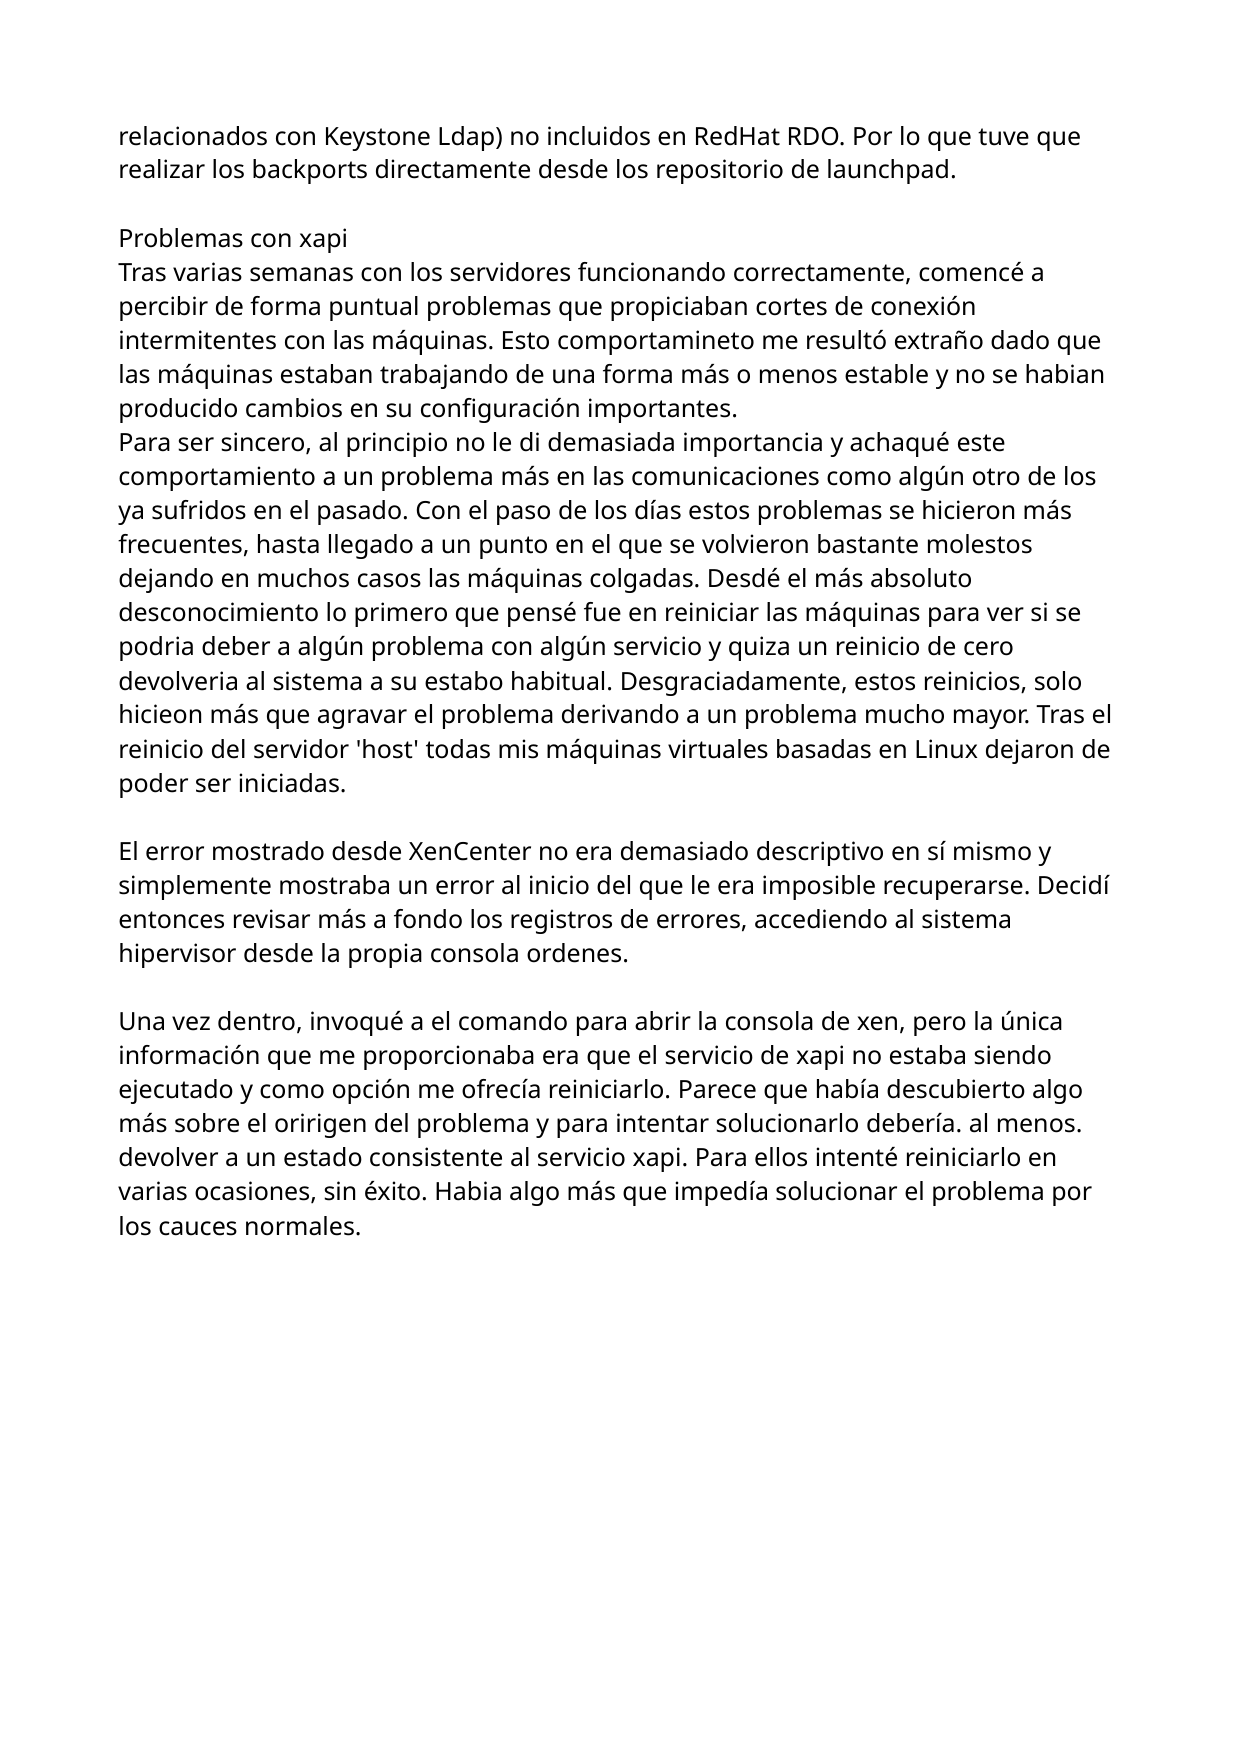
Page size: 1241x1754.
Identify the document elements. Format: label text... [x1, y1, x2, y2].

text Para ser sincero, al principio no le di demasiada importancia y achaqué este comportamiento a un problema más en las comunicaciones como algún otro de los ya sufridos en el pasado. Con el paso de los días estos problemas se hicieron más frecuentes, hasta llegado a un punto en el que se volvieron bastante molestos dejando en muchos casos las máquinas colgadas. Desdé el más absoluto desconocimiento lo primero que pensé fue en reiniciar las máquinas para ver si se podria deber a algún problema con algún servicio y quiza un reinicio de cero devolveria al sistema a su estabo habitual. Desgraciadamente, estos reinicios, solo hicieon más que agravar el problema derivando a un problema mucho mayor. Tras el reinicio del servidor 'host' todas mis máquinas virtuales basadas en Linux dejaron de poder ser iniciadas. [118, 425, 1122, 799]
text relacionados con Keystone Ldap) no incluidos en RedHat RDO. Por lo que tuve que realizar los backports directamente desde los repositorio de launchpad. [118, 118, 1122, 186]
text El error mostrado desde XenCenter no era demasiado descriptivo en sí mismo y simplemente mostraba un error al inicio del que le era imposible recuperarse. Decidí entonces revisar más a fondo los registros de errores, accediendo al sistema hipervisor desde la propia consola ordenes. [118, 833, 1122, 970]
text Tras varias semanas con los servidores funcionando correctamente, comencé a percibir de forma puntual problemas que propiciaban cortes de conexión intermitentes con las máquinas. Esto comportamineto me resultó extraño dado que las máquinas estaban trabajando de una forma más o menos estable y no se habian producido cambios en su configuración importantes. [118, 254, 1122, 425]
text Una vez dentro, invoqué a el comando para abrir la consola de xen, pero la única información que me proporcionaba era que el servicio de xapi no estaba siendo ejecutado y como opción me ofrecía reiniciarlo. Parece que había descubierto algo más sobre el oririgen del problema y para intentar solucionarlo debería. al menos. devolver a un estado consistente al servicio xapi. Para ellos intenté reiniciarlo en varias ocasiones, sin éxito. Habia algo más que impedía solucionar el problema por los cauces normales. [118, 1004, 1122, 1242]
text Problemas con xapi [118, 220, 1122, 254]
